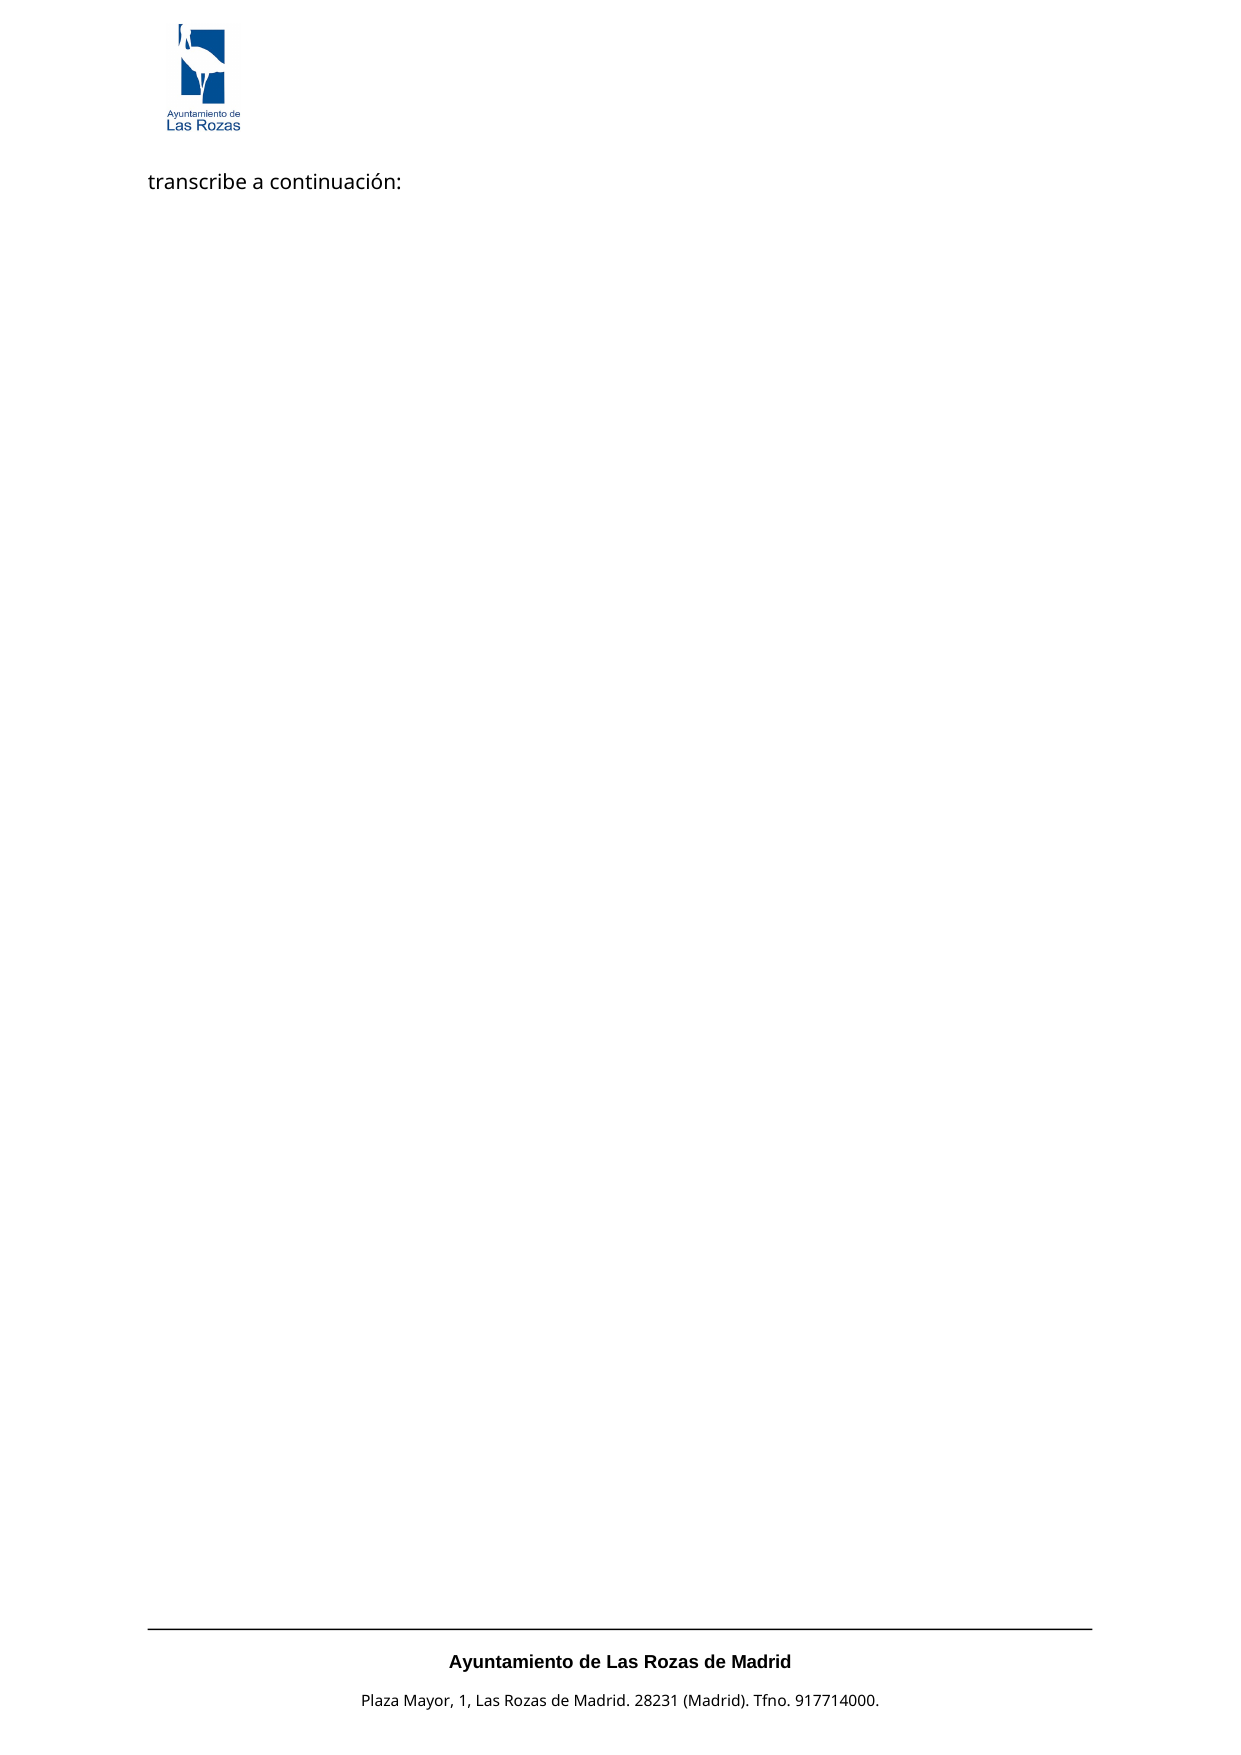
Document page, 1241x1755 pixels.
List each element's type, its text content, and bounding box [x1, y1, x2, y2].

text transcribe a continuación: [148, 167, 1093, 195]
